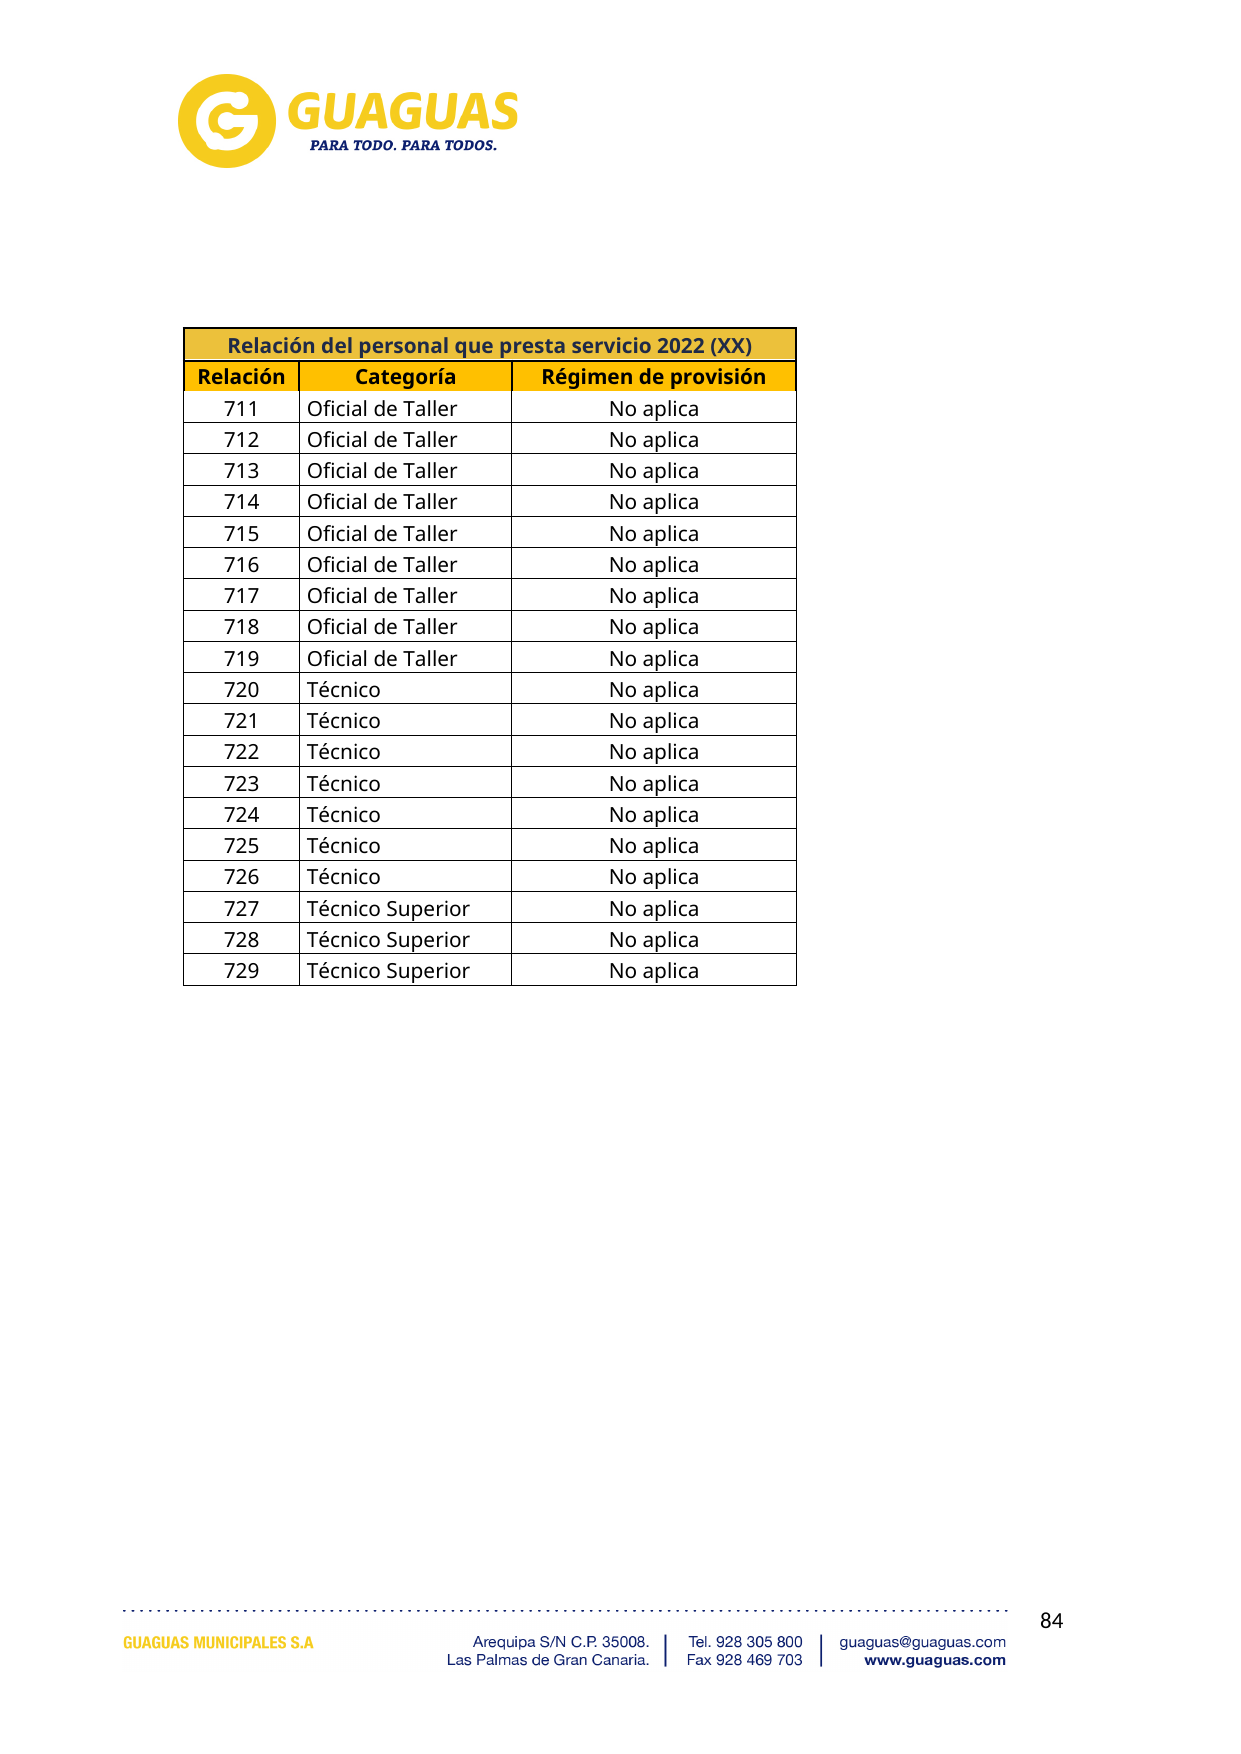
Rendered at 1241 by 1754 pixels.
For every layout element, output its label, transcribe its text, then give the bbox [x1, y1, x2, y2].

table_cell No aplica [512, 548, 796, 578]
table_cell Técnico [300, 673, 511, 703]
table_cell 714 [184, 486, 299, 516]
table_cell Oficial de Taller [300, 517, 511, 547]
table_cell No aplica [512, 861, 796, 891]
table_cell Oficial de Taller [300, 391, 511, 422]
table_cell Régimen de provisión [513, 362, 795, 391]
table_cell No aplica [512, 642, 796, 672]
table_cell Técnico [300, 704, 511, 734]
table_cell 723 [184, 767, 299, 797]
table_cell Oficial de Taller [300, 611, 511, 641]
table_cell Técnico [300, 861, 511, 891]
table_cell 718 [184, 611, 299, 641]
table_cell 726 [184, 861, 299, 891]
table_cell 713 [184, 454, 299, 484]
table_cell Oficial de Taller [300, 423, 511, 453]
table_cell 727 [184, 892, 299, 922]
table_cell 717 [184, 579, 299, 609]
table_cell Oficial de Taller [300, 642, 511, 672]
table_cell Relación [185, 362, 298, 391]
table_cell Técnico [300, 767, 511, 797]
table_cell 729 [184, 954, 299, 984]
table_cell Técnico [300, 798, 511, 828]
table_cell Técnico Superior [300, 954, 511, 984]
table_header Relación del personal que presta servicio 2022 (XX) [185, 329, 795, 359]
table_cell 712 [184, 423, 299, 453]
table_cell No aplica [512, 454, 796, 484]
table_cell Técnico Superior [300, 923, 511, 953]
table_cell Oficial de Taller [300, 548, 511, 578]
table_cell No aplica [512, 923, 796, 953]
table_cell 721 [184, 704, 299, 734]
table_cell No aplica [512, 579, 796, 609]
table_cell No aplica [512, 673, 796, 703]
table_cell 719 [184, 642, 299, 672]
table_cell No aplica [512, 798, 796, 828]
table_cell No aplica [512, 486, 796, 516]
table_cell No aplica [512, 892, 796, 922]
table_cell 725 [184, 829, 299, 859]
table_cell 724 [184, 798, 299, 828]
table_cell 711 [184, 391, 299, 422]
table_cell No aplica [512, 736, 796, 766]
table_cell No aplica [512, 423, 796, 453]
table_cell Oficial de Taller [300, 454, 511, 484]
table_cell Técnico Superior [300, 892, 511, 922]
table_cell 715 [184, 517, 299, 547]
table_cell No aplica [512, 954, 796, 984]
table_cell Oficial de Taller [300, 579, 511, 609]
table_cell 722 [184, 736, 299, 766]
table_cell No aplica [512, 391, 796, 422]
table_cell Oficial de Taller [300, 486, 511, 516]
table_cell No aplica [512, 517, 796, 547]
table_cell No aplica [512, 611, 796, 641]
table_cell No aplica [512, 704, 796, 734]
table_cell 728 [184, 923, 299, 953]
table_cell Categoría [300, 362, 511, 391]
table_cell 716 [184, 548, 299, 578]
table_cell No aplica [512, 829, 796, 859]
table_cell Técnico [300, 736, 511, 766]
table_cell Técnico [300, 829, 511, 859]
table_cell No aplica [512, 767, 796, 797]
table_cell 720 [184, 673, 299, 703]
